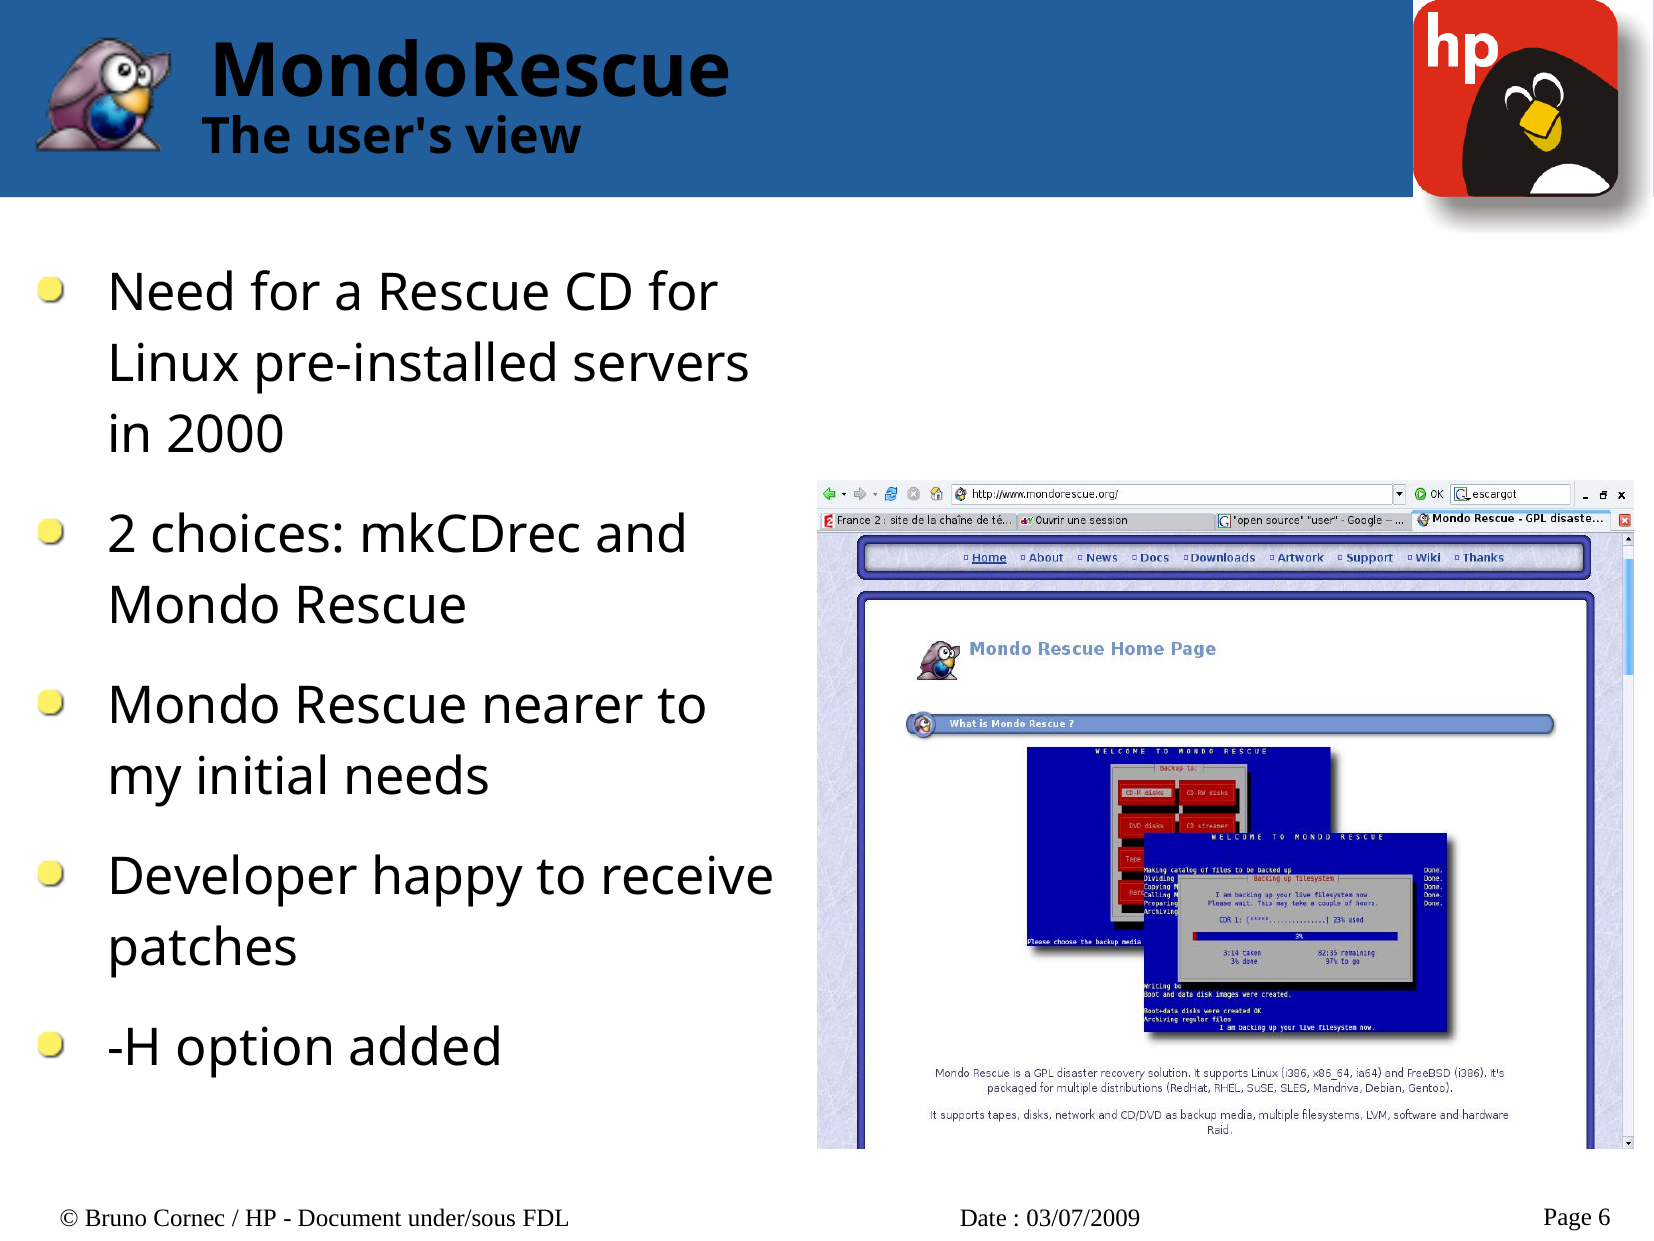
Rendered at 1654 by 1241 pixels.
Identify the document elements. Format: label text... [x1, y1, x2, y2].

list Need for a Rescue CD for Linux pre-installed servers in 2000 2 choices: mkCDrec and Mondo Rescue Mondo Rescue nearer to my initial needs Developer happy to receive patches -H option added [24, 255, 780, 978]
picture [0, 0, 211, 199]
title The user's view [201, 32, 1190, 241]
picture [36, 1030, 67, 1061]
picture [817, 479, 1634, 1149]
picture [1413, 0, 1654, 235]
